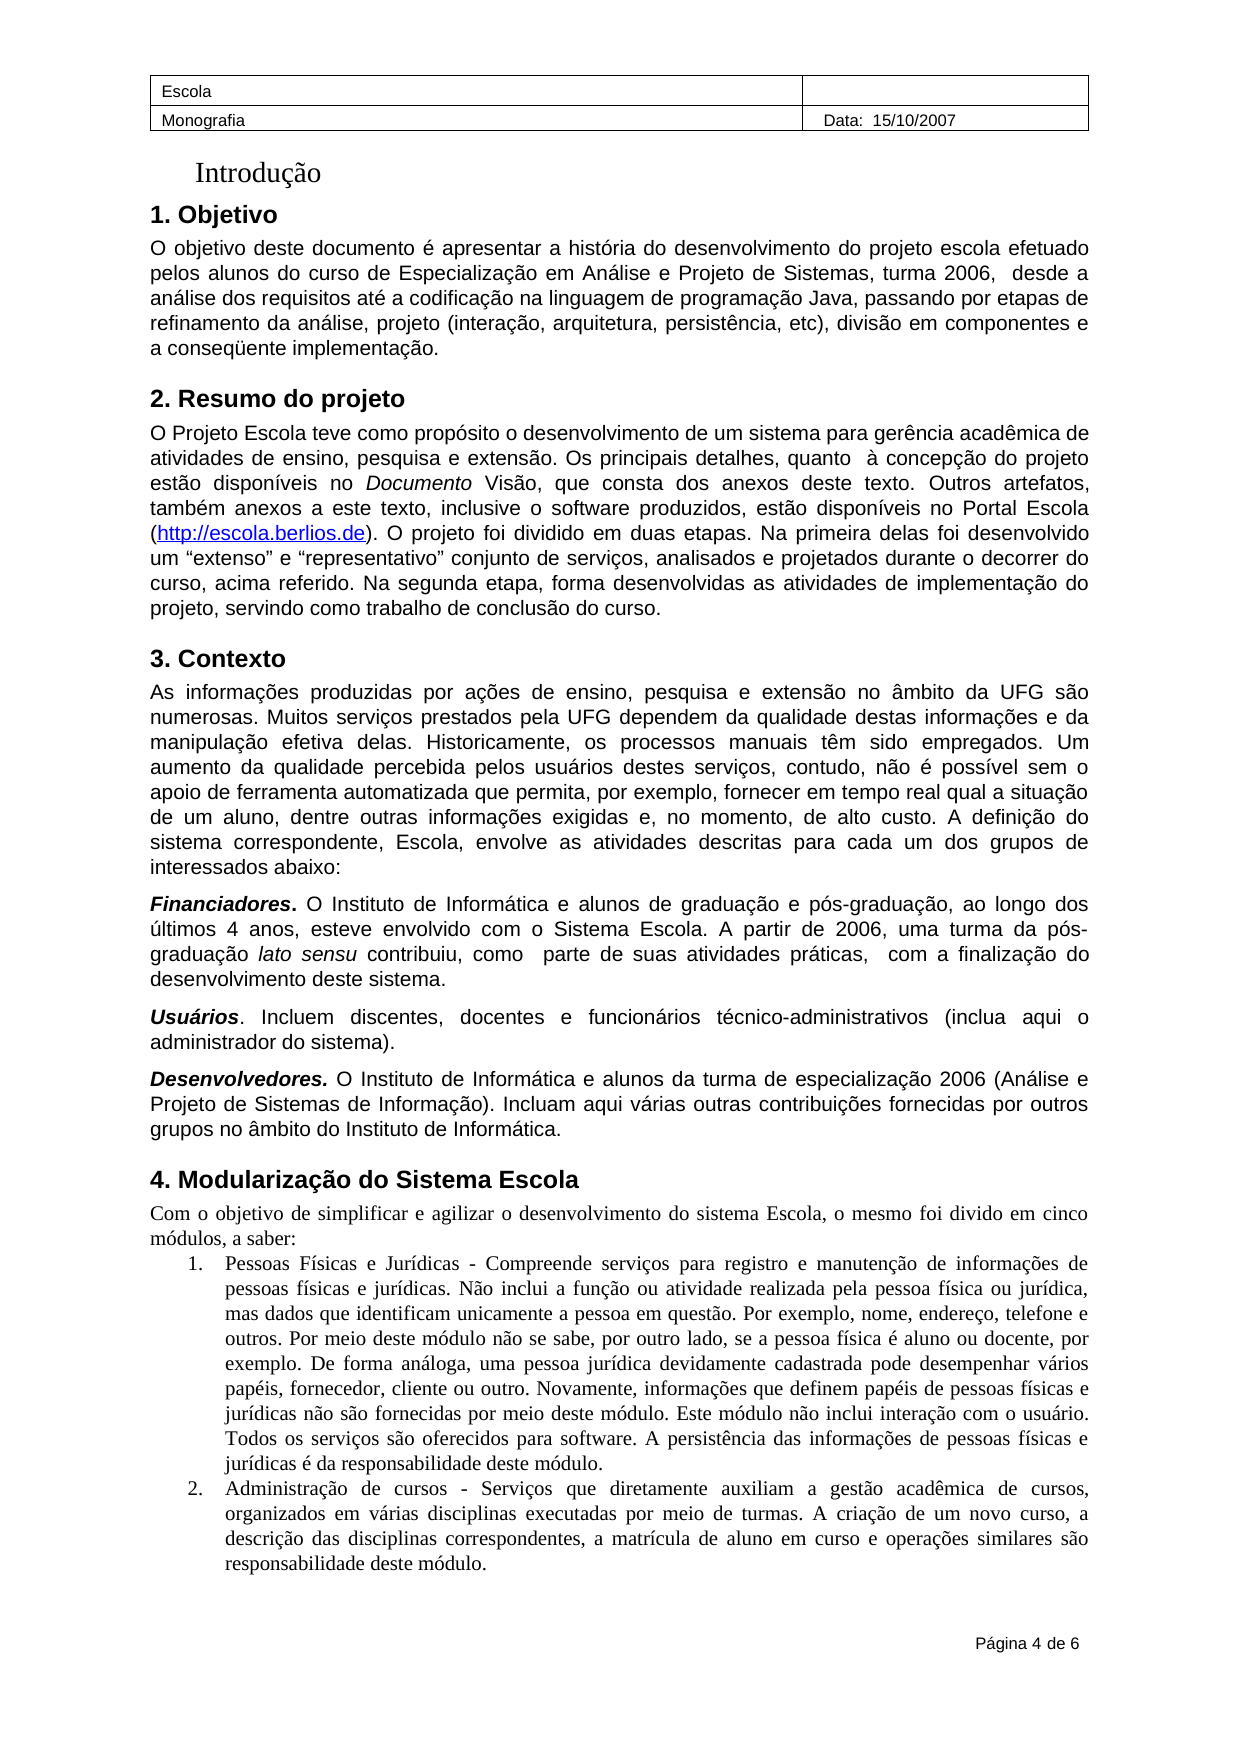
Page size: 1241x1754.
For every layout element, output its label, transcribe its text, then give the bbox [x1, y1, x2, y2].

text Usuários. Incluem discentes, docentes e funcionários técnico-administrativos (inclua aqui o administrador do sistema). [150, 1003, 1090, 1053]
text O objetivo deste documento é apresentar a história do desenvolvimento do projeto escola efetuado pelos alunos do curso de Especialização em Análise e Projeto de Sistemas, turma 2006, desde a análise dos requisitos até a codificação na linguagem de programação Java, passando por etapas de refinamento da análise, projeto (interação, arquitetura, persistência, etc), divisão em componentes e a conseqüente implementação. [150, 235, 1090, 360]
text Com o objetivo de simplificar e agilizar o desenvolvimento do sistema Escola, o mesmo foi divido em cinco módulos, a saber: [150, 1200, 1090, 1250]
subtitle 4. Modularização do Sistema Escola [150, 1166, 1090, 1194]
list Administração de cursos - Serviços que diretamente auxiliam a gestão acadêmica de cursos, organizados em várias disciplinas executadas por meio de turmas. A criação de um novo curso, a descrição das disciplinas correspondentes, a matrícula de aluno em curso e operações similares são responsabilidade deste módulo. [187, 1475, 1090, 1575]
text As informações produzidas por ações de ensino, pesquisa e extensão no âmbito da UFG são numerosas. Muitos serviços prestados pela UFG dependem da qualidade destas informações e da manipulação efetiva delas. Historicamente, os processos manuais têm sido empregados. Um aumento da qualidade percebida pelos usuários destes serviços, contudo, não é possível sem o apoio de ferramenta automatizada que permita, por exemplo, fornecer em tempo real qual a situação de um aluno, dentre outras informações exigidas e, no momento, de alto custo. A definição do sistema correspondente, Escola, envolve as atividades descritas para cada um dos grupos de interessados abaixo: [150, 678, 1090, 878]
text O Projeto Escola teve como propósito o desenvolvimento de um sistema para gerência acadêmica de atividades de ensino, pesquisa e extensão. Os principais detalhes, quanto à concepção do projeto estão disponíveis no Documento Visão, que consta dos anexos deste texto. Outros artefatos, também anexos a este texto, inclusive o software produzidos, estão disponíveis no Portal Escola (http://escola.berlios.de). O projeto foi dividido em duas etapas. Na primeira delas foi desenvolvido um “extenso” e “representativo” conjunto de serviços, analisados e projetados durante o decorrer do curso, acima referido. Na segunda etapa, forma desenvolvidas as atividades de implementação do projeto, servindo como trabalho de conclusão do curso. [150, 419, 1090, 619]
text Introdução [195, 156, 1015, 188]
subtitle Resumo do projeto [150, 385, 1090, 413]
subtitle Contexto [150, 644, 1090, 672]
list Pessoas Físicas e Jurídicas - Compreende serviços para registro e manutenção de informações de pessoas físicas e jurídicas. Não inclui a função ou atividade realizada pela pessoa física ou jurídica, mas dados que identificam unicamente a pessoa em questão. Por exemplo, nome, endereço, telefone e outros. Por meio deste módulo não se sabe, por outro lado, se a pessoa física é aluno ou docente, por exemplo. De forma análoga, uma pessoa jurídica devidamente cadastrada pode desempenhar vários papéis, fornecedor, cliente ou outro. Novamente, informações que definem papéis de pessoas físicas e jurídicas não são fornecidas por meio deste módulo. Este módulo não inclui interação com o usuário. Todos os serviços são oferecidos para software. A persistência das informações de pessoas físicas e jurídicas é da responsabilidade deste módulo. [187, 1250, 1090, 1475]
text Financiadores. O Instituto de Informática e alunos de graduação e pós-graduação, ao longo dos últimos 4 anos, esteve envolvido com o Sistema Escola. A partir de 2006, uma turma da pós-graduação lato sensu contribuiu, como parte de suas atividades práticas, com a finalização do desenvolvimento deste sistema. [150, 891, 1090, 991]
text Desenvolvedores. O Instituto de Informática e alunos da turma de especialização 2006 (Análise e Projeto de Sistemas de Informação). Incluam aqui várias outras contribuições fornecidas por outros grupos no âmbito do Instituto de Informática. [150, 1066, 1090, 1141]
subtitle Objetivo [150, 201, 1090, 229]
